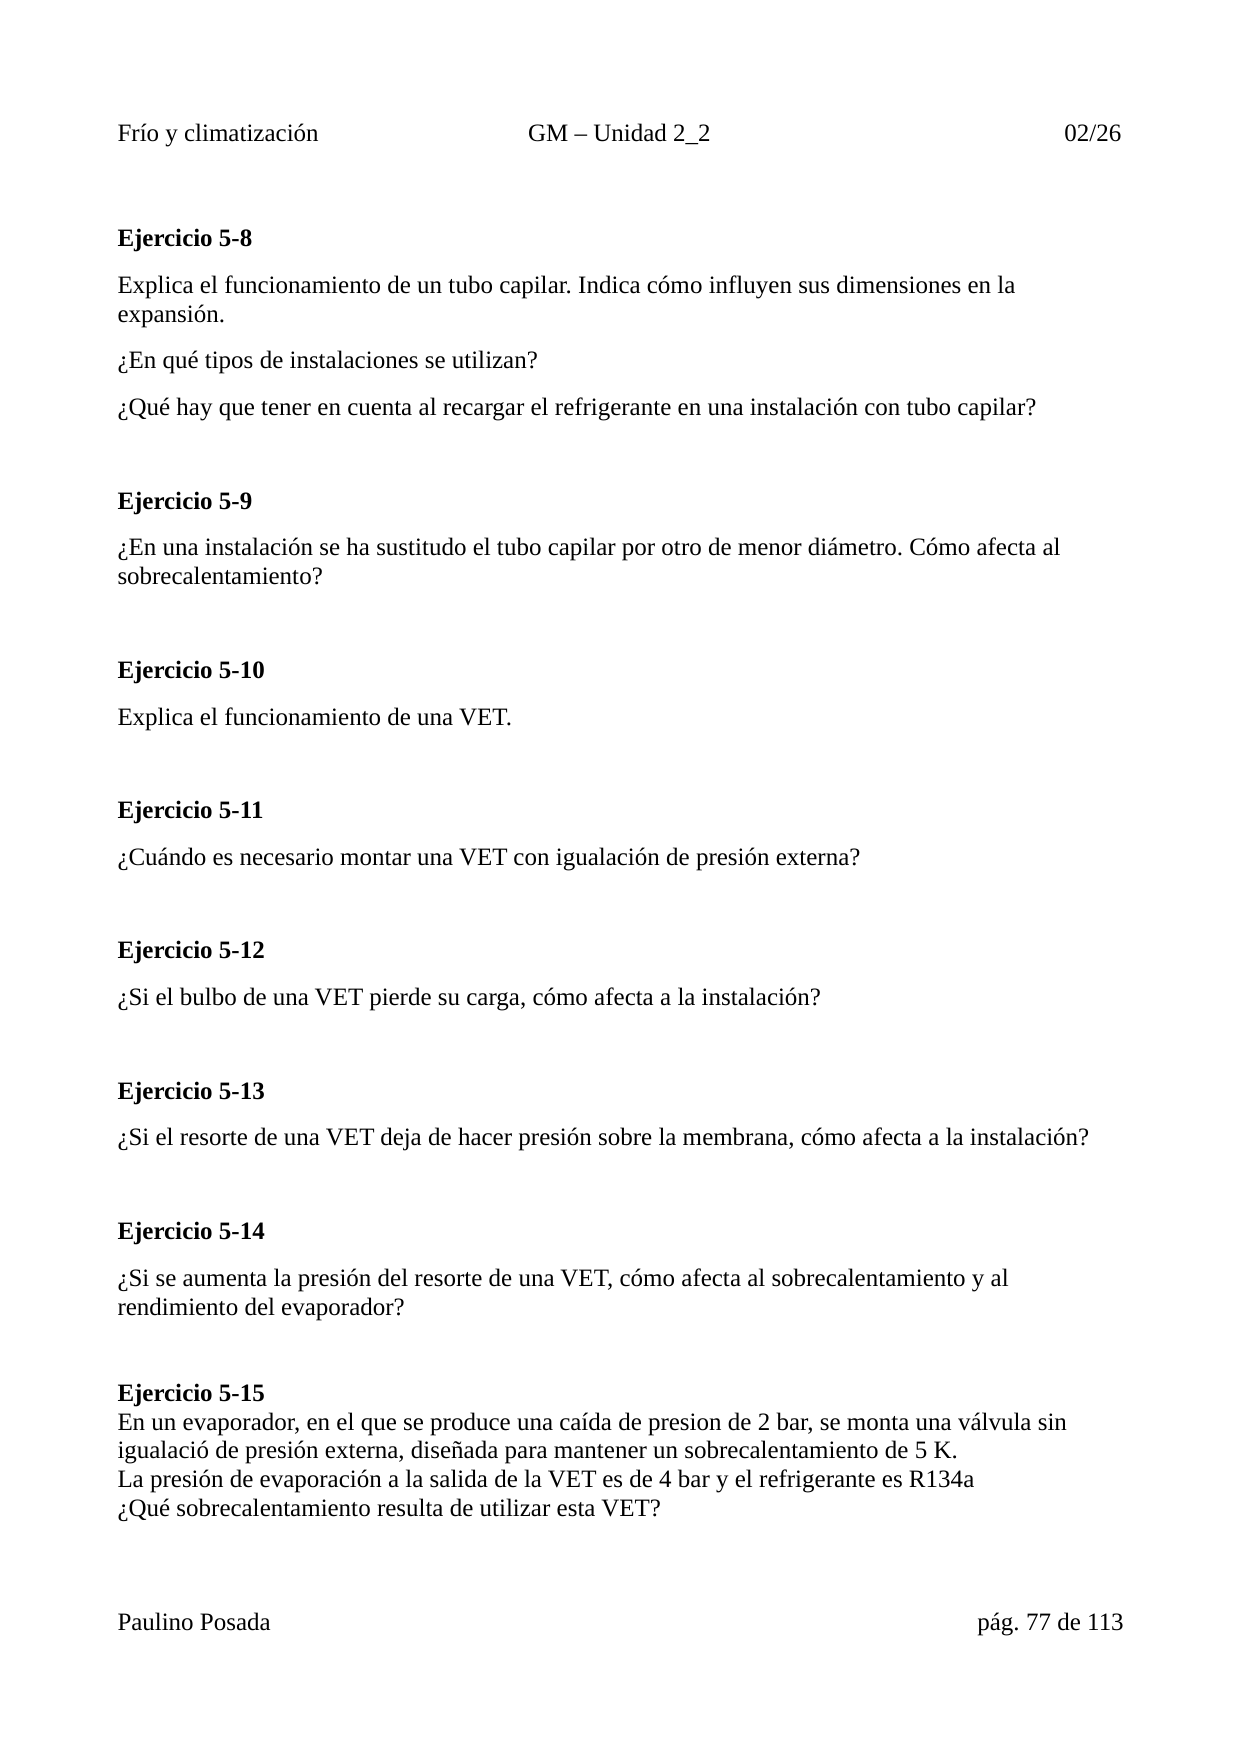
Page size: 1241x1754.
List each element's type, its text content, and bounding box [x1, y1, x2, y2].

text Ejercicio 5-14 [117, 1216, 1123, 1245]
text ¿Si se aumenta la presión del resorte de una VET, cómo afecta al sobrecalentamiento y al rendimiento del evaporador? [117, 1263, 1123, 1320]
text ¿Si el resorte de una VET deja de hacer presión sobre la membrana, cómo afecta a la instalación? [117, 1122, 1123, 1151]
text ¿Cuándo es necesario montar una VET con igualación de presión externa? [117, 842, 1123, 871]
text Ejercicio 5-11 [117, 795, 1123, 824]
text ¿Si el bulbo de una VET pierde su carga, cómo afecta a la instalación? [117, 982, 1123, 1011]
text ¿En una instalación se ha sustitudo el tubo capilar por otro de menor diámetro. Cómo afecta al sobrecalentamiento? [117, 532, 1123, 590]
text Ejercicio 5-15 [5, 1378, 1123, 1407]
text En un evaporador, en el que se produce una caída de presion de 2 bar, se monta una válvula sin igualació de presión externa, diseñada para mantener un sobrecalentamiento de 5 K. [5, 1407, 1123, 1464]
text Ejercicio 5-8 [117, 223, 1123, 252]
text ¿Qué hay que tener en cuenta al recargar el refrigerante en una instalación con tubo capilar? [117, 392, 1123, 421]
text Ejercicio 5-13 [117, 1076, 1123, 1104]
text Explica el funcionamiento de una VET. [117, 702, 1123, 730]
text ¿En qué tipos de instalaciones se utilizan? [117, 345, 1123, 374]
text Ejercicio 5-12 [117, 935, 1123, 964]
text La presión de evaporación a la salida de la VET es de 4 bar y el refrigerante es R134a [5, 1464, 1123, 1493]
text Explica el funcionamiento de un tubo capilar. Indica cómo influyen sus dimensiones en la expansión. [117, 270, 1123, 327]
text Ejercicio 5-10 [117, 655, 1123, 683]
text ¿Qué sobrecalentamiento resulta de utilizar esta VET? [5, 1493, 1123, 1522]
text Ejercicio 5-9 [117, 486, 1123, 514]
